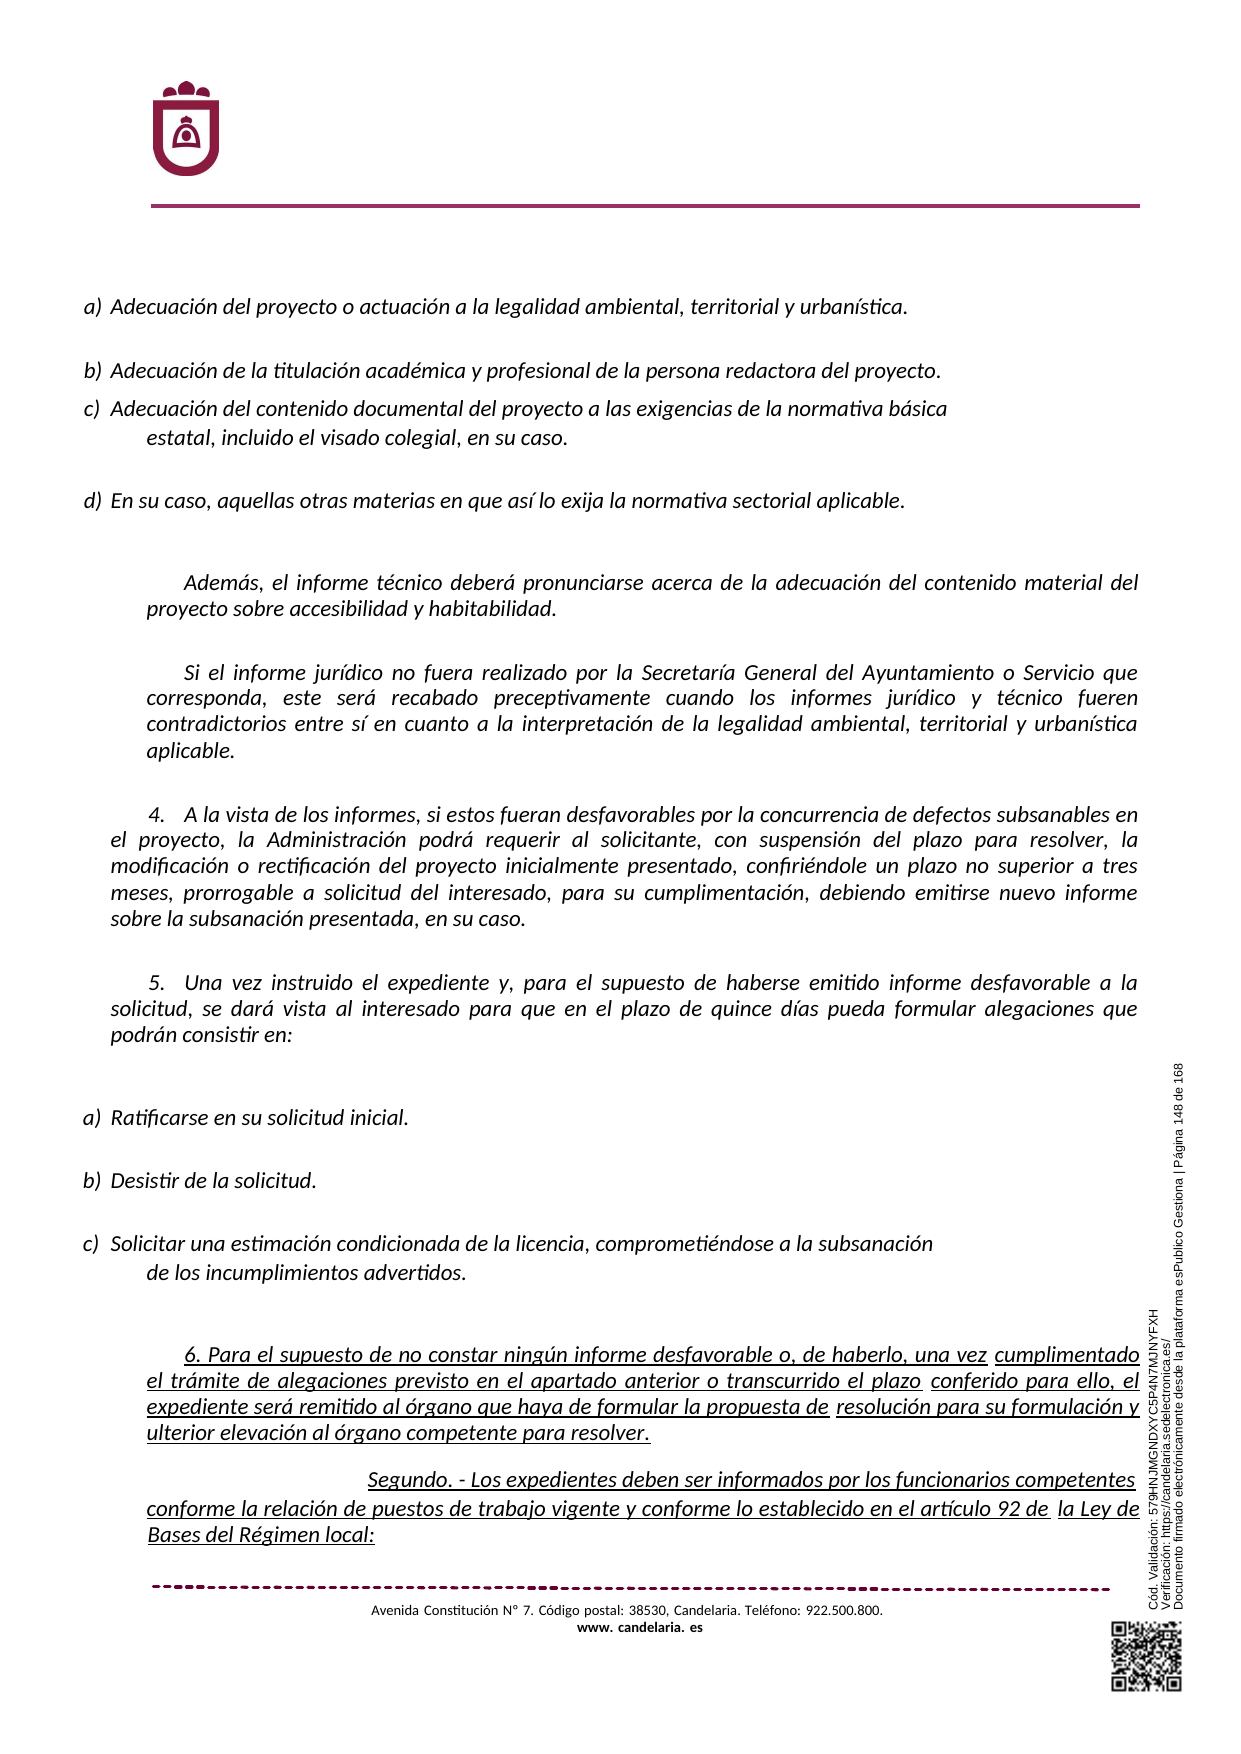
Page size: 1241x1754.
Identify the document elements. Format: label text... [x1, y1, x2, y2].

list Adecuación del contenido documental del proyecto a las exigencias de la normativa básica [83, 395, 1142, 421]
list Desistir de la solicitud. [83, 1167, 1142, 1193]
text de los incumplimientos advertidos. [146, 1259, 1142, 1286]
list Ratificarse en su solicitud inicial. [83, 1104, 1142, 1130]
text Segundo. - Los expedientes deben ser informados por los funcionarios competentes [110, 1465, 1141, 1493]
text Además, el informe técnico deberá pronunciarse acerca de la adecuación del contenido material del proyecto sobre accesibilidad y habitabilidad. [146, 569, 1142, 622]
list Solicitar una estimación condicionada de la licencia, comprometiéndose a la subsanación [83, 1230, 1142, 1256]
list Adecuación del proyecto o actuación a la legalidad ambiental, territorial y urbanística. [83, 293, 1142, 319]
text 6. Para el supuesto de no constar ningún informe desfavorable o, de haberlo, una vez cumplimentado el trámite de alegaciones previsto en el apartado anterior o transcurrido el plazo conferido para ello, el expediente será remitido al órgano que haya de formular la propuesta de resolución para su formulación y ulterior elevación al órgano competente para resolver. [146, 1341, 1142, 1447]
list A la vista de los informes, si estos fueran desfavorables por la concurrencia de defectos subsanables en el proyecto, la Administración podrá requerir al solicitante, con suspensión del plazo para resolver, la modificación o rectificación del proyecto inicialmente presentado, confiriéndole un plazo no superior a tres meses, prorrogable a solicitud del interesado, para su cumplimentación, debiendo emitirse nuevo informe sobre la subsanación presentada, en su caso. [110, 801, 1142, 932]
list En su caso, aquellas otras materias en que así lo exija la normativa sectorial aplicable. [83, 488, 1142, 514]
list Adecuación de la titulación académica y profesional de la persona redactora del proyecto. [83, 357, 1142, 384]
list Una vez instruido el expediente y, para el supuesto de haberse emitido informe desfavorable a la solicitud, se dará vista al interesado para que en el plazo de quince días pueda formular alegaciones que podrán consistir en: [110, 969, 1142, 1048]
text estatal, incluido el visado colegial, en su caso. [146, 425, 1142, 451]
text Si el informe jurídico no fuera realizado por la Secretaría General del Ayuntamiento o Servicio que corresponda, este será recabado preceptivamente cuando los informes jurídico y técnico fueren contradictorios entre sí en cuanto a la interpretación de la legalidad ambiental, territorial y urbanística aplicable. [146, 659, 1142, 764]
text conforme la relación de puestos de trabajo vigente y conforme lo establecido en el artículo 92 de la Ley de Bases del Régimen local: [146, 1495, 1142, 1548]
